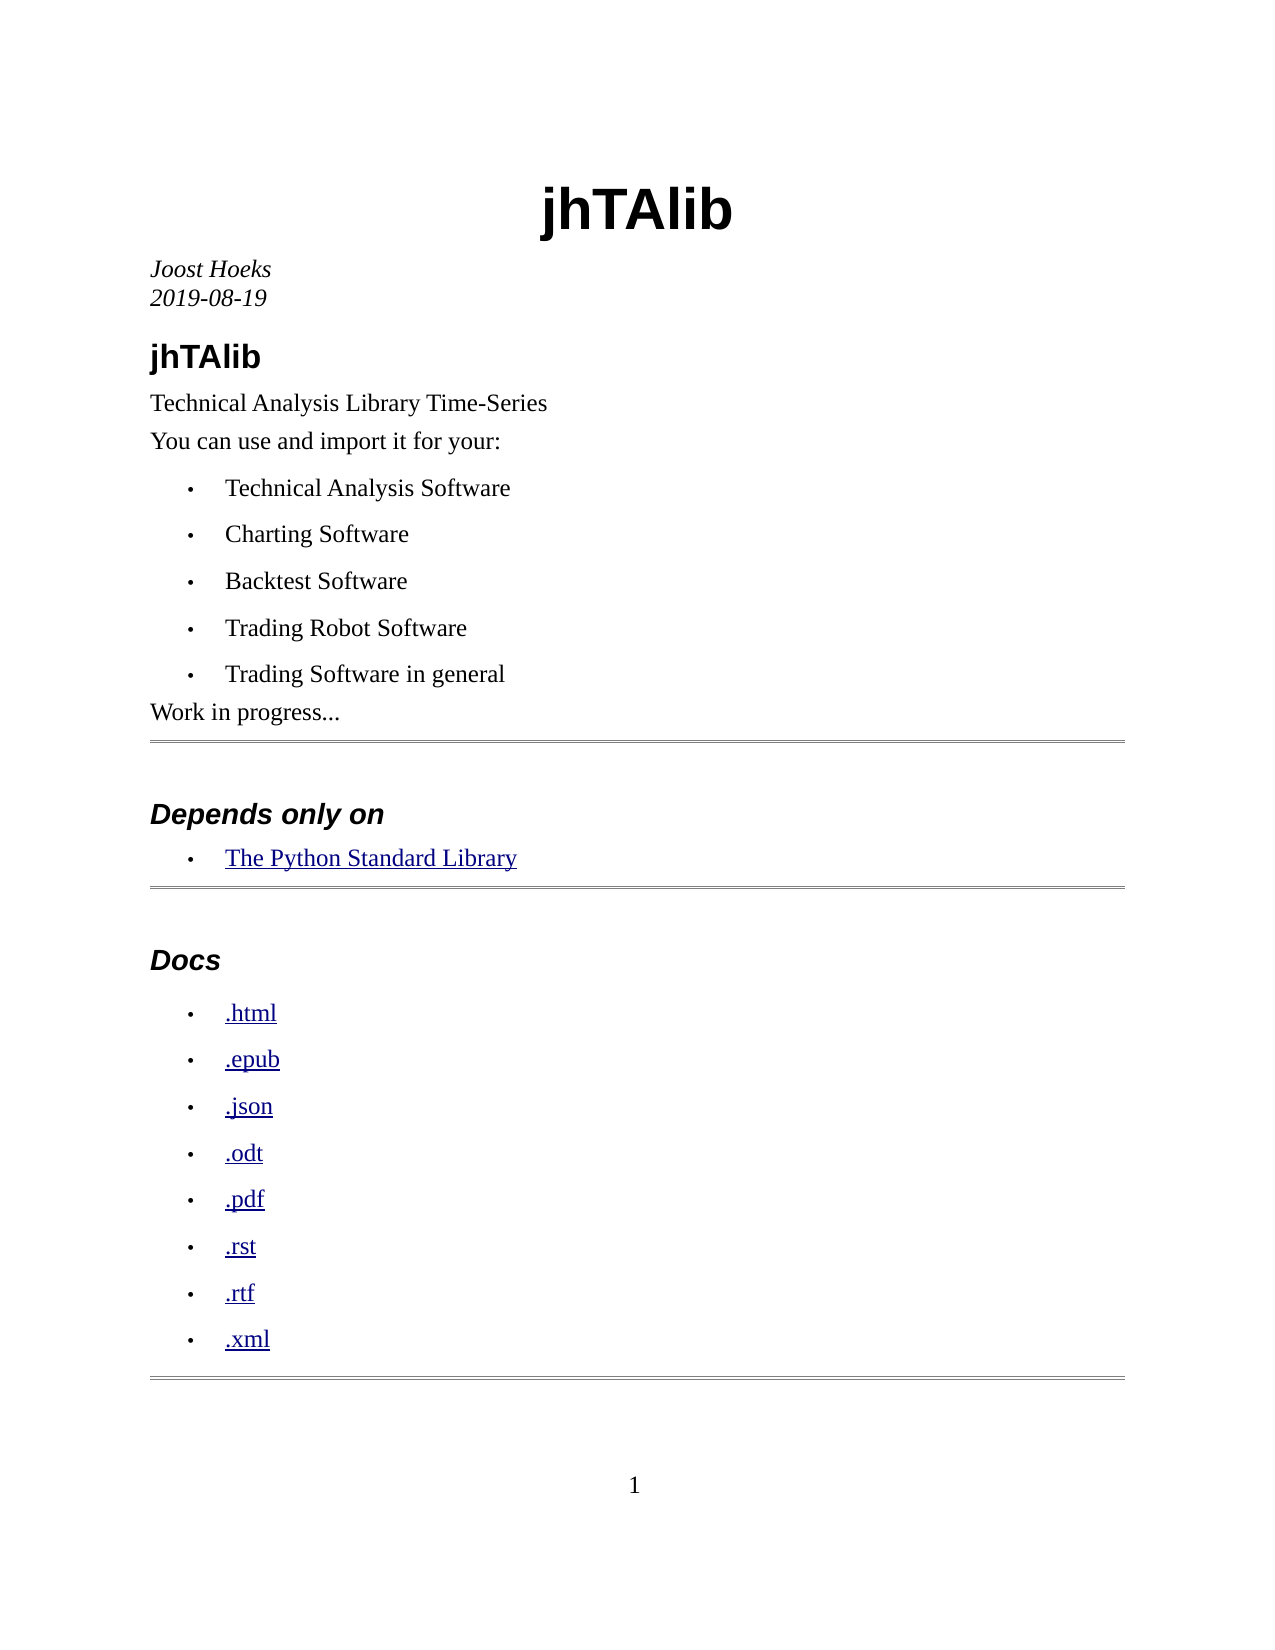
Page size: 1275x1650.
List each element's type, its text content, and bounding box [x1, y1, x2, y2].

list Technical Analysis Software [187, 473, 1125, 501]
text You can use and import it for your: [150, 426, 1125, 455]
subtitle Docs [150, 943, 1125, 976]
text Joost Hoeks [150, 254, 1125, 283]
subtitle jhTAlib [150, 337, 1125, 376]
list .html [187, 998, 1125, 1027]
list .rst [187, 1231, 1125, 1260]
list Trading Robot Software [187, 613, 1125, 641]
list .xml [187, 1324, 1125, 1353]
text Work in progress... [150, 697, 1125, 726]
list Backtest Software [187, 566, 1125, 595]
list .pdf [187, 1184, 1125, 1213]
list .odt [187, 1138, 1125, 1167]
title jhTAlib [150, 175, 1125, 242]
list .rtf [187, 1278, 1125, 1307]
list The Python Standard Library [187, 843, 1125, 872]
text Technical Analysis Library Time-Series [150, 388, 1125, 417]
subtitle Depends only on [150, 797, 1125, 830]
list .json [187, 1091, 1125, 1120]
text 2019-08-19 [150, 283, 1125, 312]
list .epub [187, 1044, 1125, 1073]
list Charting Software [187, 519, 1125, 548]
list Trading Software in general [187, 659, 1125, 688]
